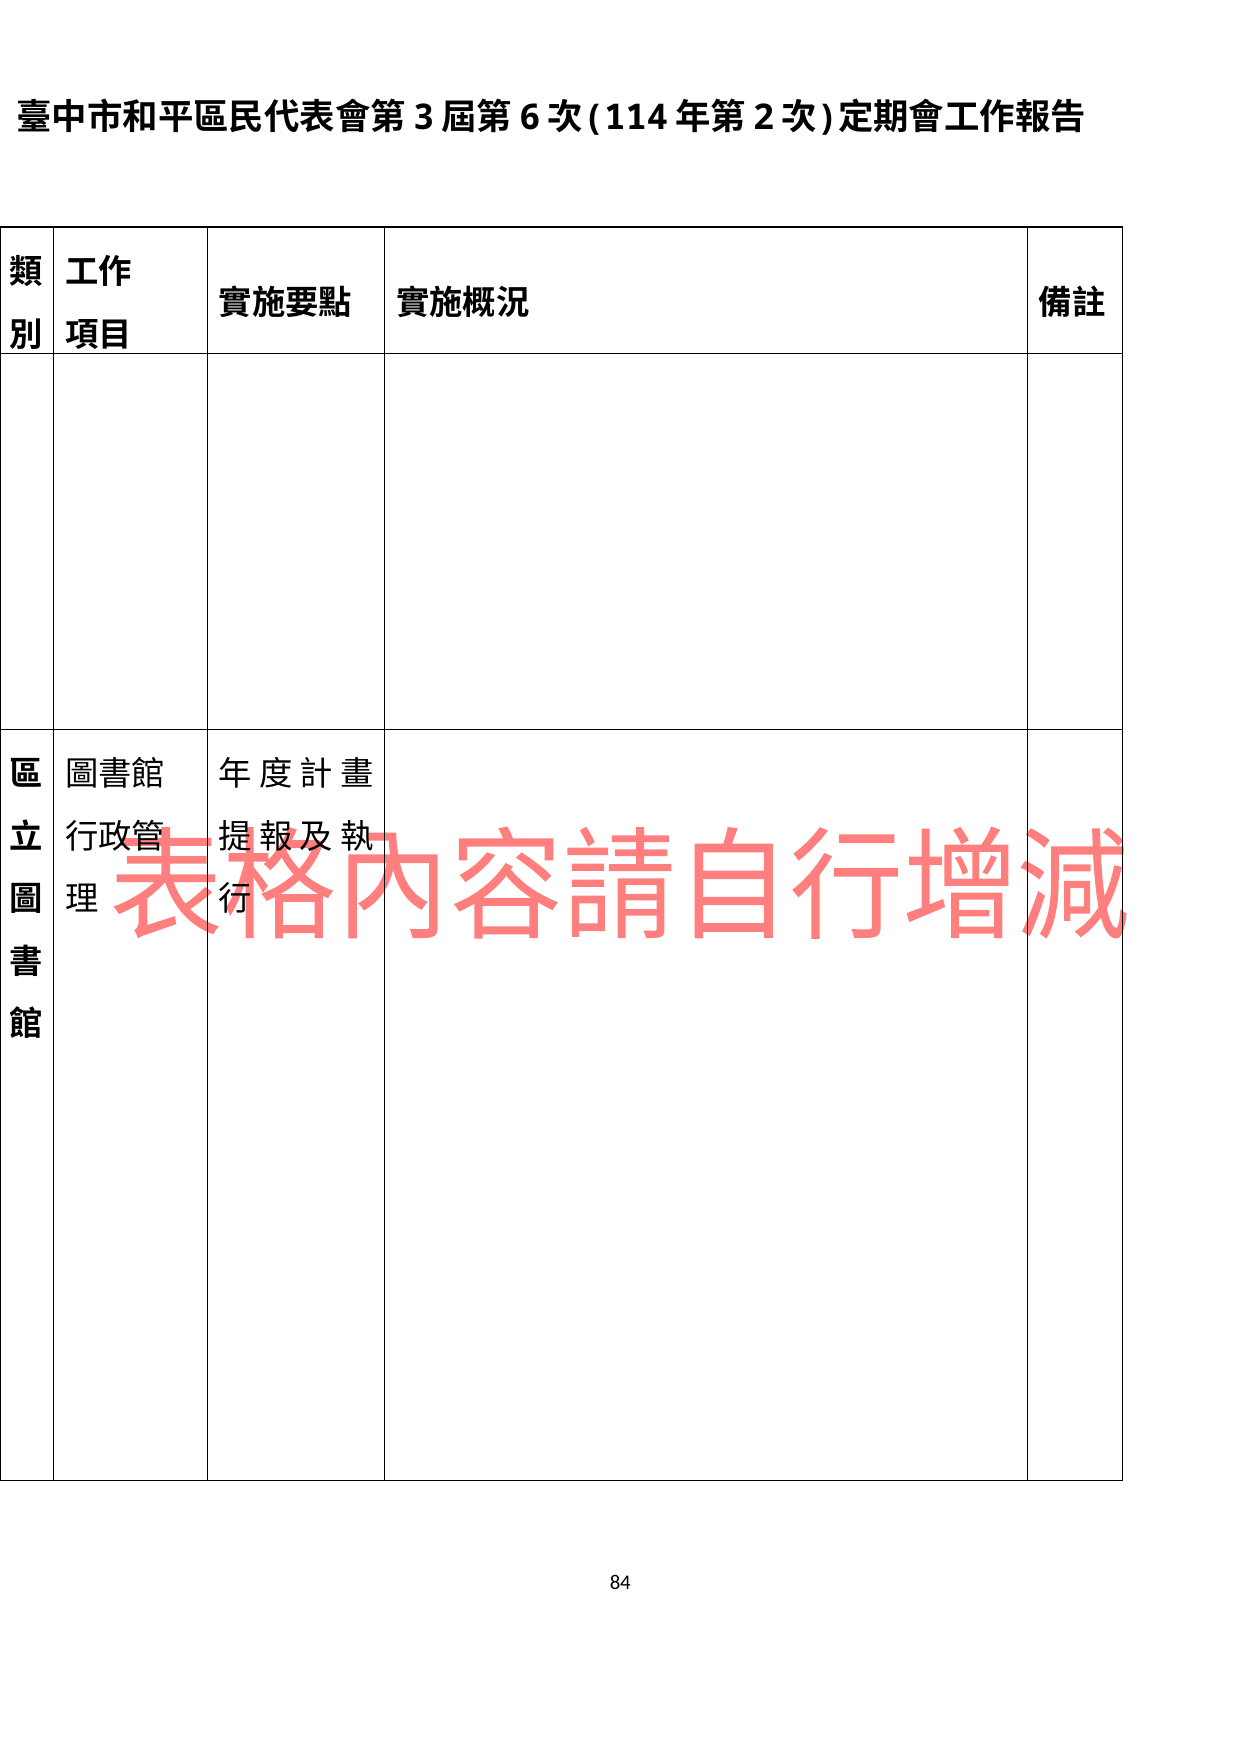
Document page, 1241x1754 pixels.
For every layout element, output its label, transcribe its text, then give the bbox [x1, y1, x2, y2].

table_cell [385, 841, 389, 854]
table_header 實施要點 [208, 228, 384, 352]
table_cell [1102, 855, 1122, 892]
table_cell 圖書館行政管理 [54, 730, 207, 1479]
table_cell [1028, 730, 1122, 1479]
table_header 類別 [1, 228, 53, 352]
table_cell 區 立 圖書館 [1, 730, 53, 1479]
table_cell [1108, 871, 1122, 927]
table_cell [54, 354, 207, 728]
table_cell [385, 730, 1027, 1479]
table_cell 年度計畫提報及執行 [208, 730, 384, 1479]
table_cell [1028, 354, 1122, 728]
table_cell [208, 354, 384, 728]
table_header 實施概況 [385, 228, 1027, 352]
table_cell [385, 354, 1027, 728]
table_header 備註 [1028, 228, 1122, 352]
table_cell [1, 354, 53, 728]
table_header 工作 項目 [54, 228, 207, 352]
